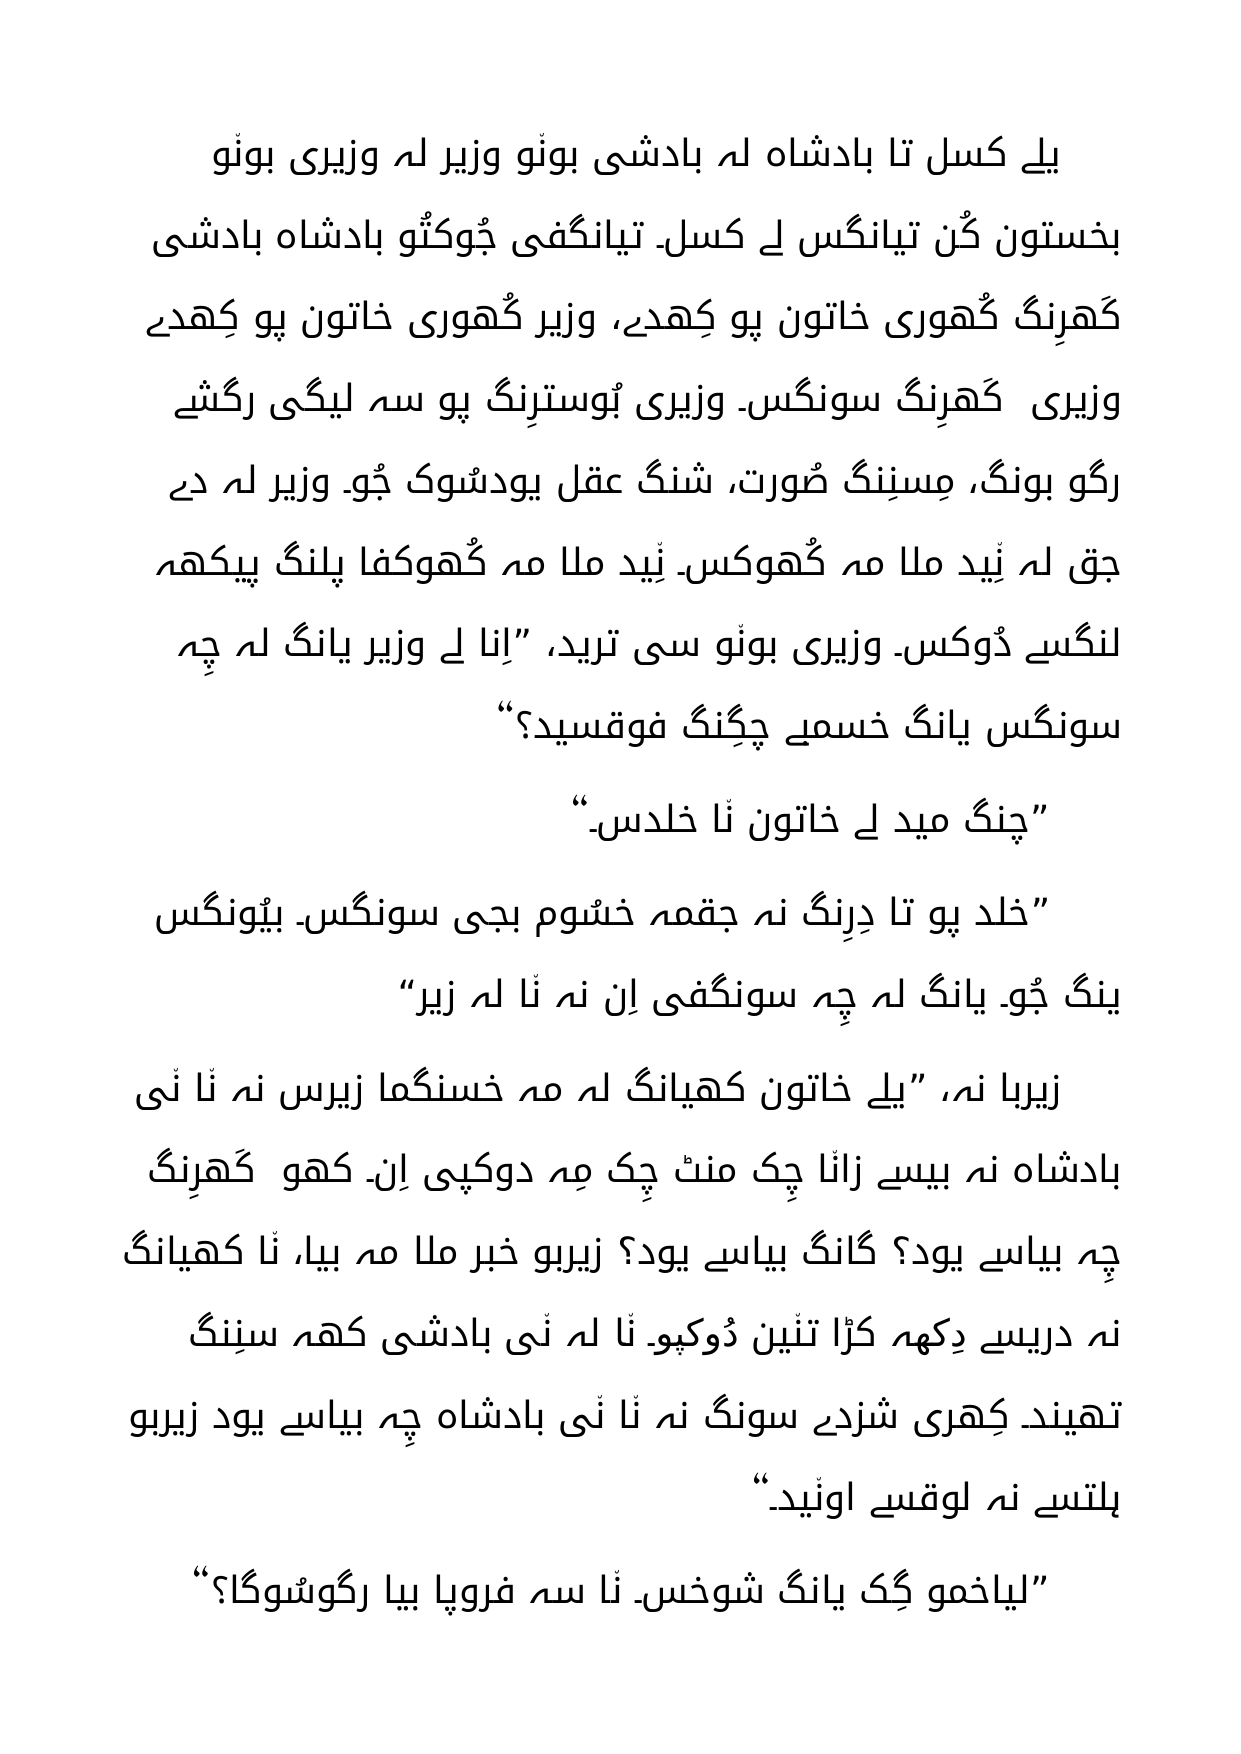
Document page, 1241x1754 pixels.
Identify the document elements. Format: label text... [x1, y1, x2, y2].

text ”چنگ مید لے خاتون ن٘ا خلدس۔“ [118, 784, 1122, 855]
text یلے کسل تا بادشاہ لہ بادشی بون٘و وزیر لہ وزیری بون٘و بخستون کُن تیانگس لے کسل۔ تیانگفی جُوکتُو بادشاہ بادشی کَھرِنگ کُھوری خاتون پو کِھدے، وزیر کُھوری خاتون پو کِھدے وزیری کَھرِنگ سونگس۔ وزیری بُوسترِنگ پو سہ لیگی رگشے رگو بونگ، مِسنِنگ صُورت، شنگ عقل یودسُوک جُو۔ وزیر لہ دے جق لہ نِ٘ید ملا مہ کُھوکس۔ نِ٘ید ملا مہ کُھوکفا پلنگ پیکھہ لنگسے دُوکس۔ وزیری بون٘و سی ترید، ”اِنا لے وزیر یانگ لہ چِہ سونگس یانگ خسمبے چگِنگ فوقسید؟“ [118, 118, 1122, 762]
text زیربا نہ، ”یلے خاتون کھیانگ لہ مہ خسنگما زیرس نہ ن٘ا ن٘ی بادشاہ نہ بیسے زان٘ا چِک منٹ چِک مِہ دوکپی اِن۔ کھو کَھرِنگ چِہ بیاسے یود؟ گانگ بیاسے یود؟ زیربو خبر ملا مہ بیا، ن٘ا کھیانگ نہ دریسے دِکھہ کڑا تن٘ین دُوکپو۔ ن٘ا لہ ن٘ی بادشی کھہ سنِنگ تھیند۔ کِھری شزدے سونگ نہ ن٘ا ن٘ی بادشاہ چِہ بیاسے یود زیربو ہلتسے نہ لوقسے اون٘ید۔“ [118, 1053, 1122, 1533]
text ”خلد پو تا دِرِنگ نہ جقمہ خسُوم بجی سونگس۔ بیُونگس ینگ جُو۔ یانگ لہ چِہ سونگفی اِن نہ ن٘ا لہ زیر“ [118, 878, 1122, 1031]
text ”لیاخمو گِک یانگ شوخس۔ ن٘ا سہ فروپا بیا رگوسُوگا؟“ [118, 1555, 1122, 1626]
